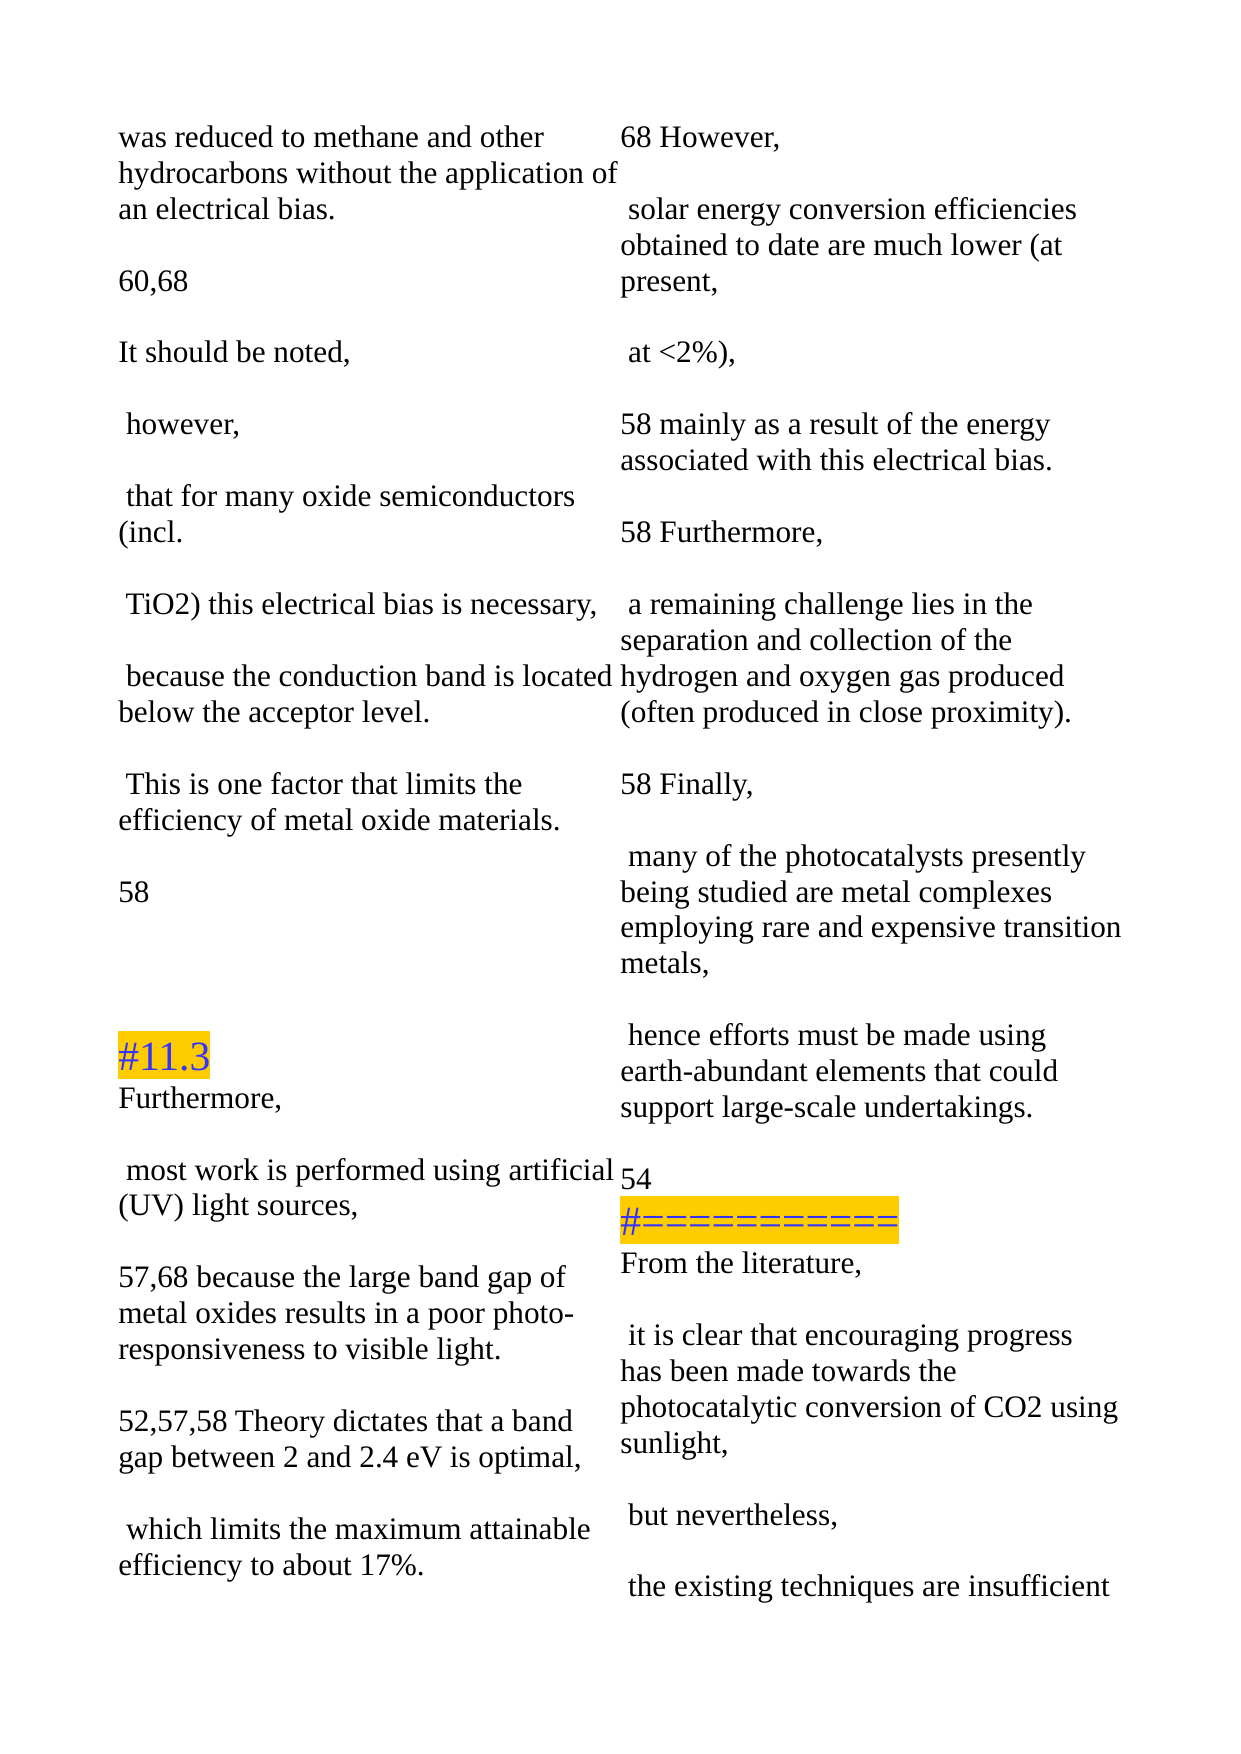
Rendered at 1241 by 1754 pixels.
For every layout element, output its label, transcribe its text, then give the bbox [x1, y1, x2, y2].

text It should be noted, [118, 334, 620, 370]
text From the literature, [620, 1244, 1122, 1280]
text 58 Furthermore, [620, 513, 1122, 549]
text a remaining challenge lies in the separation and collection of the hydrogen and oxygen gas produced (often produced in close proximity). [620, 585, 1122, 729]
text was reduced to methane and other hydrocarbons without the application of an electrical bias. [118, 118, 620, 226]
text at <2%), [620, 334, 1122, 370]
text that for many oxide semiconductors (incl. [118, 477, 620, 549]
text 68 However, [620, 118, 1122, 154]
text 57,68 because the large band gap of metal oxides results in a poor photo-responsiveness to visible light. [118, 1258, 620, 1366]
text #=========== [620, 1196, 1122, 1244]
text it is clear that encouraging progress has been made towards the photocatalytic conversion of CO2 using sunlight, [620, 1316, 1122, 1460]
text 58 mainly as a result of the energy associated with this electrical bias. [620, 406, 1122, 477]
text 58 Finally, [620, 765, 1122, 801]
text This is one factor that limits the efficiency of metal oxide materials. [118, 765, 620, 837]
text Furthermore, [118, 1079, 620, 1115]
text solar energy conversion efficiencies obtained to date are much lower (at present, [620, 190, 1122, 298]
text 52,57,58 Theory dictates that a band gap between 2 and 2.4 eV is optimal, [118, 1402, 620, 1474]
text but nevertheless, [620, 1496, 1122, 1532]
text 58 [118, 873, 620, 909]
text #11.3 [118, 1031, 620, 1079]
text because the conduction band is located below the acceptor level. [118, 657, 620, 729]
text 54 [620, 1160, 1122, 1196]
text which limits the maximum attainable efficiency to about 17%. [118, 1510, 620, 1582]
text hence efforts must be made using earth-abundant elements that could support large-scale undertakings. [620, 1017, 1122, 1124]
text TiO2) this electrical bias is necessary, [118, 585, 620, 621]
text most work is performed using artificial (UV) light sources, [118, 1151, 620, 1223]
text the existing techniques are insufficient [620, 1568, 1122, 1603]
text many of the photocatalysts presently being studied are metal complexes employing rare and expensive transition metals, [620, 837, 1122, 981]
text 60,68 [118, 262, 620, 298]
text however, [118, 406, 620, 442]
